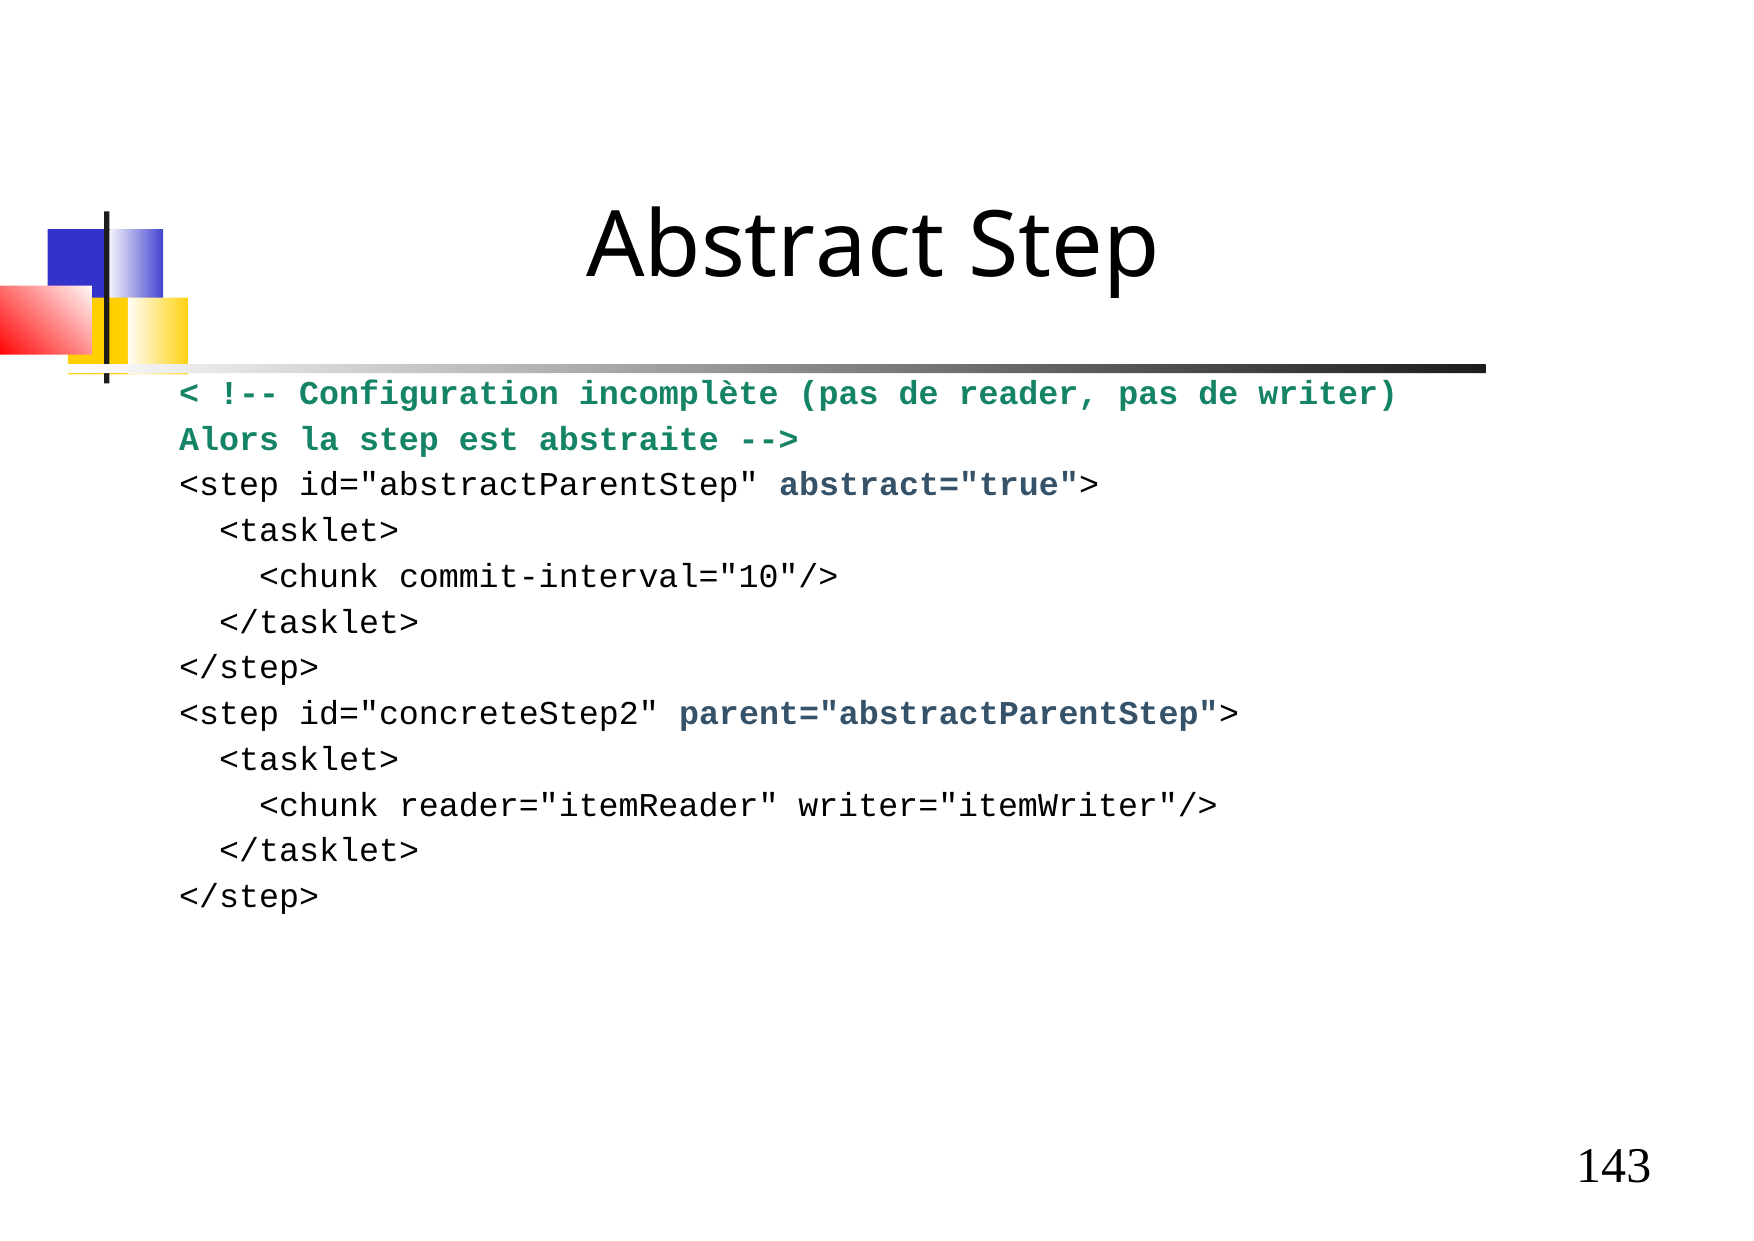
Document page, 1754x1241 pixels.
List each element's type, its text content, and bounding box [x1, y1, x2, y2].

title Abstract Step [179, 139, 1567, 351]
list < !-- Configuration incomplète (pas de reader, pas de writer) Alors la step est abstraite --> <step id="abstractParentStep" abstract="true"> <tasklet> <chunk commit-interval="10"/> </tasklet> </step> <step id="concreteStep2" parent="abstractParentStep"> <tasklet> <chunk reader="itemReader" writer="itemWriter"/> </tasklet> </step> [179, 371, 1567, 1091]
